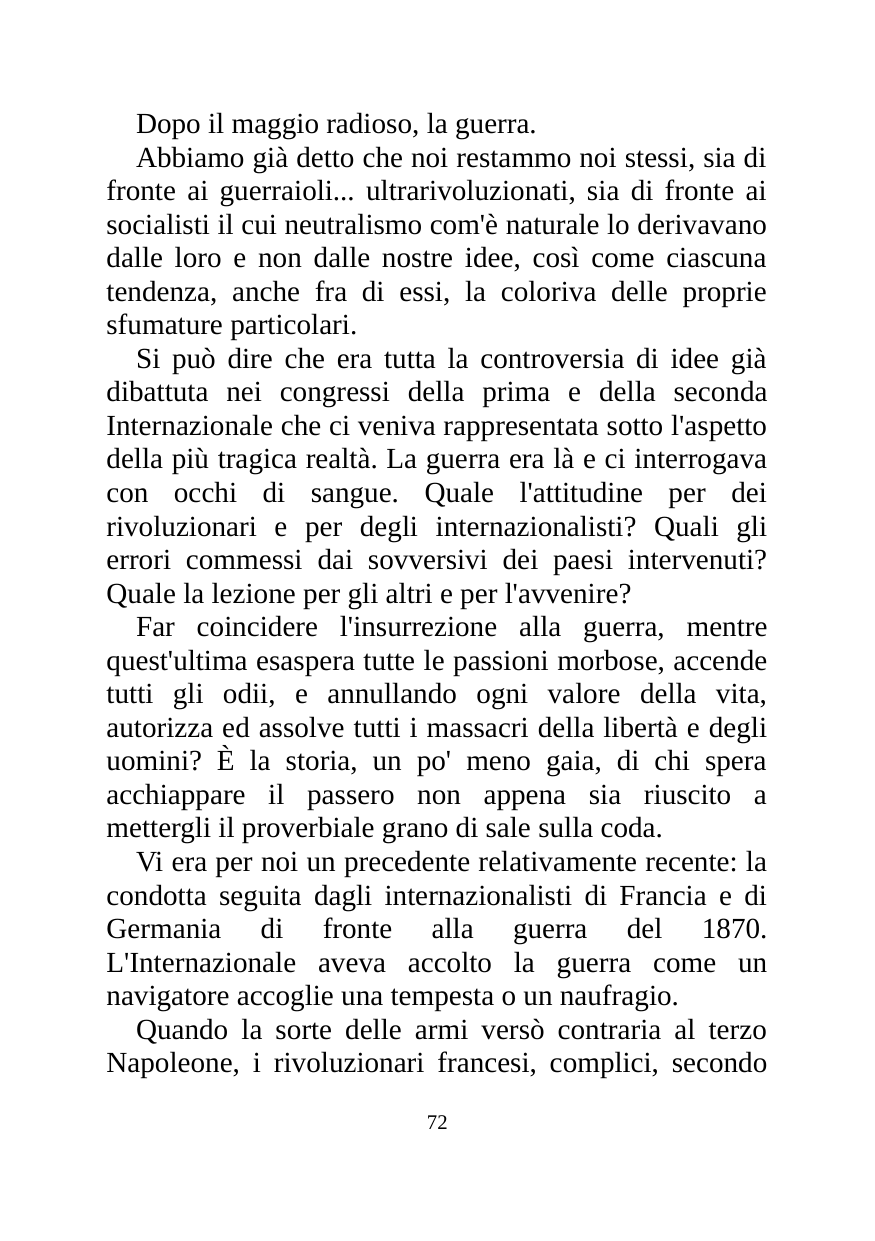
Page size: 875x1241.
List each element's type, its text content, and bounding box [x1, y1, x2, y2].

text Dopo il maggio radioso, la guerra. [106, 106, 768, 140]
text Si può dire che era tutta la controversia di idee già dibattuta nei congressi della prima e della seconda Internazionale che ci veniva rappresentata sotto l'aspetto della più tragica realtà. La guerra era là e ci interrogava con occhi di sangue. Quale l'attitudine per dei rivoluzionari e per degli internazionalisti? Quali gli errori commessi dai sovversivi dei paesi intervenuti? Quale la lezione per gli altri e per l'avvenire? [106, 341, 768, 609]
text Far coincidere l'insurrezione alla guerra, mentre quest'ultima esaspera tutte le passioni morbose, accende tutti gli odii, e annullando ogni valore della vita, autorizza ed assolve tutti i massacri della libertà e degli uomini? È la storia, un po' meno gaia, di chi spera acchiappare il passero non appena sia riuscito a mettergli il proverbiale grano di sale sulla coda. [106, 609, 768, 844]
text Quando la sorte delle armi versò contraria al terzo Napoleone, i rivoluzionari francesi, complici, secondo [106, 1012, 768, 1079]
text Vi era per noi un precedente relativamente recente: la condotta seguita dagli internazionalisti di Francia e di Germania di fronte alla guerra del 1870. L'Internazionale aveva accolto la guerra come un navigatore accoglie una tempesta o un naufragio. [106, 844, 768, 1012]
text Abbiamo già detto che noi restammo noi stessi, sia di fronte ai guerraioli... ultrarivoluzionati, sia di fronte ai socialisti il cui neutralismo com'è naturale lo derivavano dalle loro e non dalle nostre idee, così come ciascuna tendenza, anche fra di essi, la coloriva delle proprie sfumature particolari. [106, 140, 768, 341]
